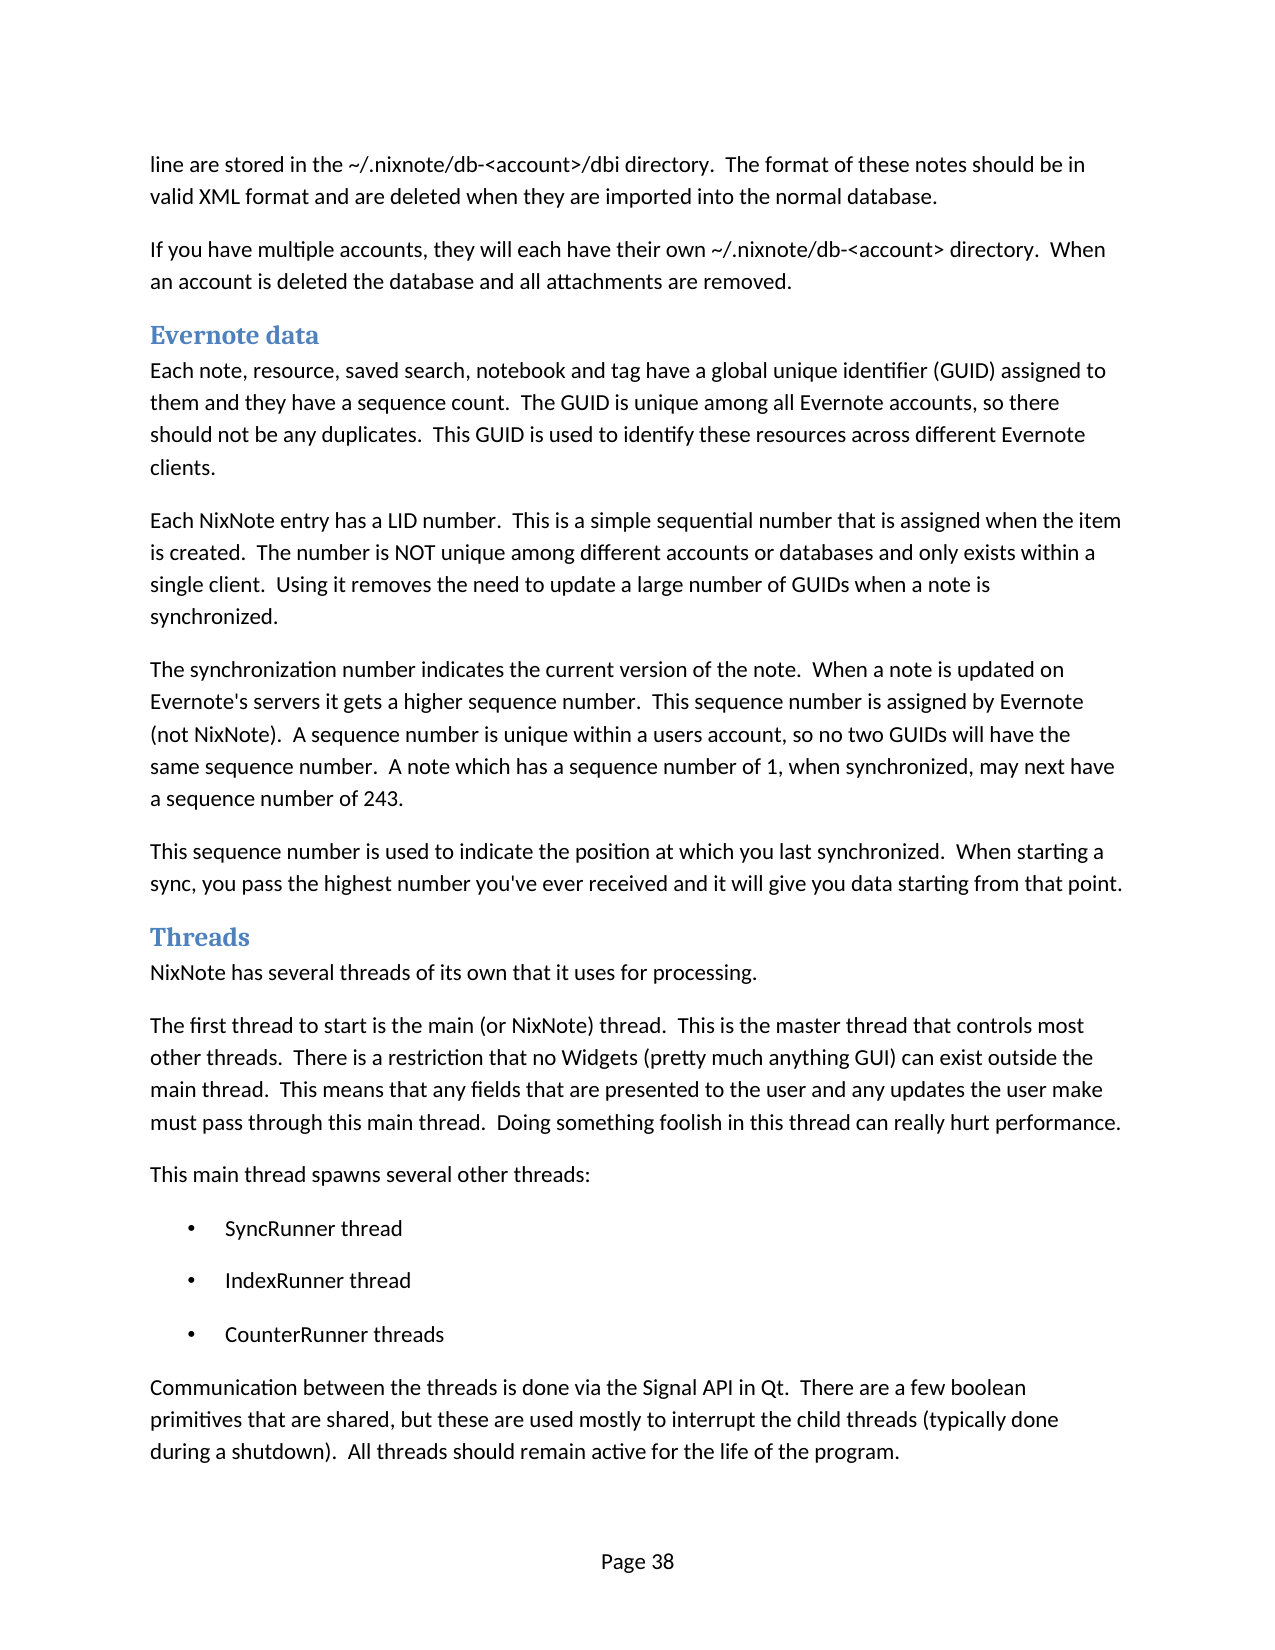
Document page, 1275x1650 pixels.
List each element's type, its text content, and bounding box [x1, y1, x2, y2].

text line are stored in the ~/.nixnote/db-<account>/dbi directory. The format of these notes should be in valid XML format and are deleted when they are imported into the normal database. [150, 150, 1125, 210]
text The first thread to start is the main (or NixNote) thread. This is the master thread that controls most other threads. There is a restriction that no Widgets (pretty much anything GUI) can exist outside the main thread. This means that any fields that are presented to the user and any updates the user make must pass through this main thread. Doing something foolish in this thread can really hurt performance. [150, 1011, 1125, 1136]
list IndexRunner thread [187, 1267, 1125, 1295]
subtitle Evernote data [150, 320, 1125, 352]
text The synchronization number indicates the current version of the note. When a note is updated on Evernote's servers it gets a higher sequence number. This sequence number is assigned by Evernote (not NixNote). A sequence number is unique within a users account, so no two GUIDs will have the same sequence number. A note which has a sequence number of 1, when synchronized, may next have a sequence number of 243. [150, 655, 1125, 812]
list SyncRunner thread [187, 1214, 1125, 1242]
text Each note, resource, saved search, notebook and tag have a global unique identifier (GUID) assigned to them and they have a sequence count. The GUID is unique among all Evernote accounts, so there should not be any duplicates. This GUID is used to identify these resources across different Evernote clients. [150, 356, 1125, 481]
text Communication between the threads is done via the Signal API in Qt. There are a few boolean primitives that are shared, but these are used mostly to interrupt the child threads (typically done during a shutdown). All threads should remain active for the life of the program. [150, 1373, 1125, 1465]
list CounterRunner threads [187, 1320, 1125, 1348]
text This main thread spawns several other threads: [150, 1161, 1125, 1189]
text If you have multiple accounts, they will each have their own ~/.nixnote/db-<account> directory. When an account is deleted the database and all attachments are removed. [150, 235, 1125, 295]
text This sequence number is used to indicate the position at which you last synchronized. When starting a sync, you pass the highest number you've ever received and it will give you data starting from that point. [150, 837, 1125, 897]
subtitle Threads [150, 922, 1125, 953]
text NixNote has several threads of its own that it uses for processing. [150, 958, 1125, 986]
text Each NixNote entry has a LID number. This is a simple sequential number that is assigned when the item is created. The number is NOT unique among different accounts or databases and only exists within a single client. Using it removes the need to update a large number of GUIDs when a note is synchronized. [150, 506, 1125, 630]
